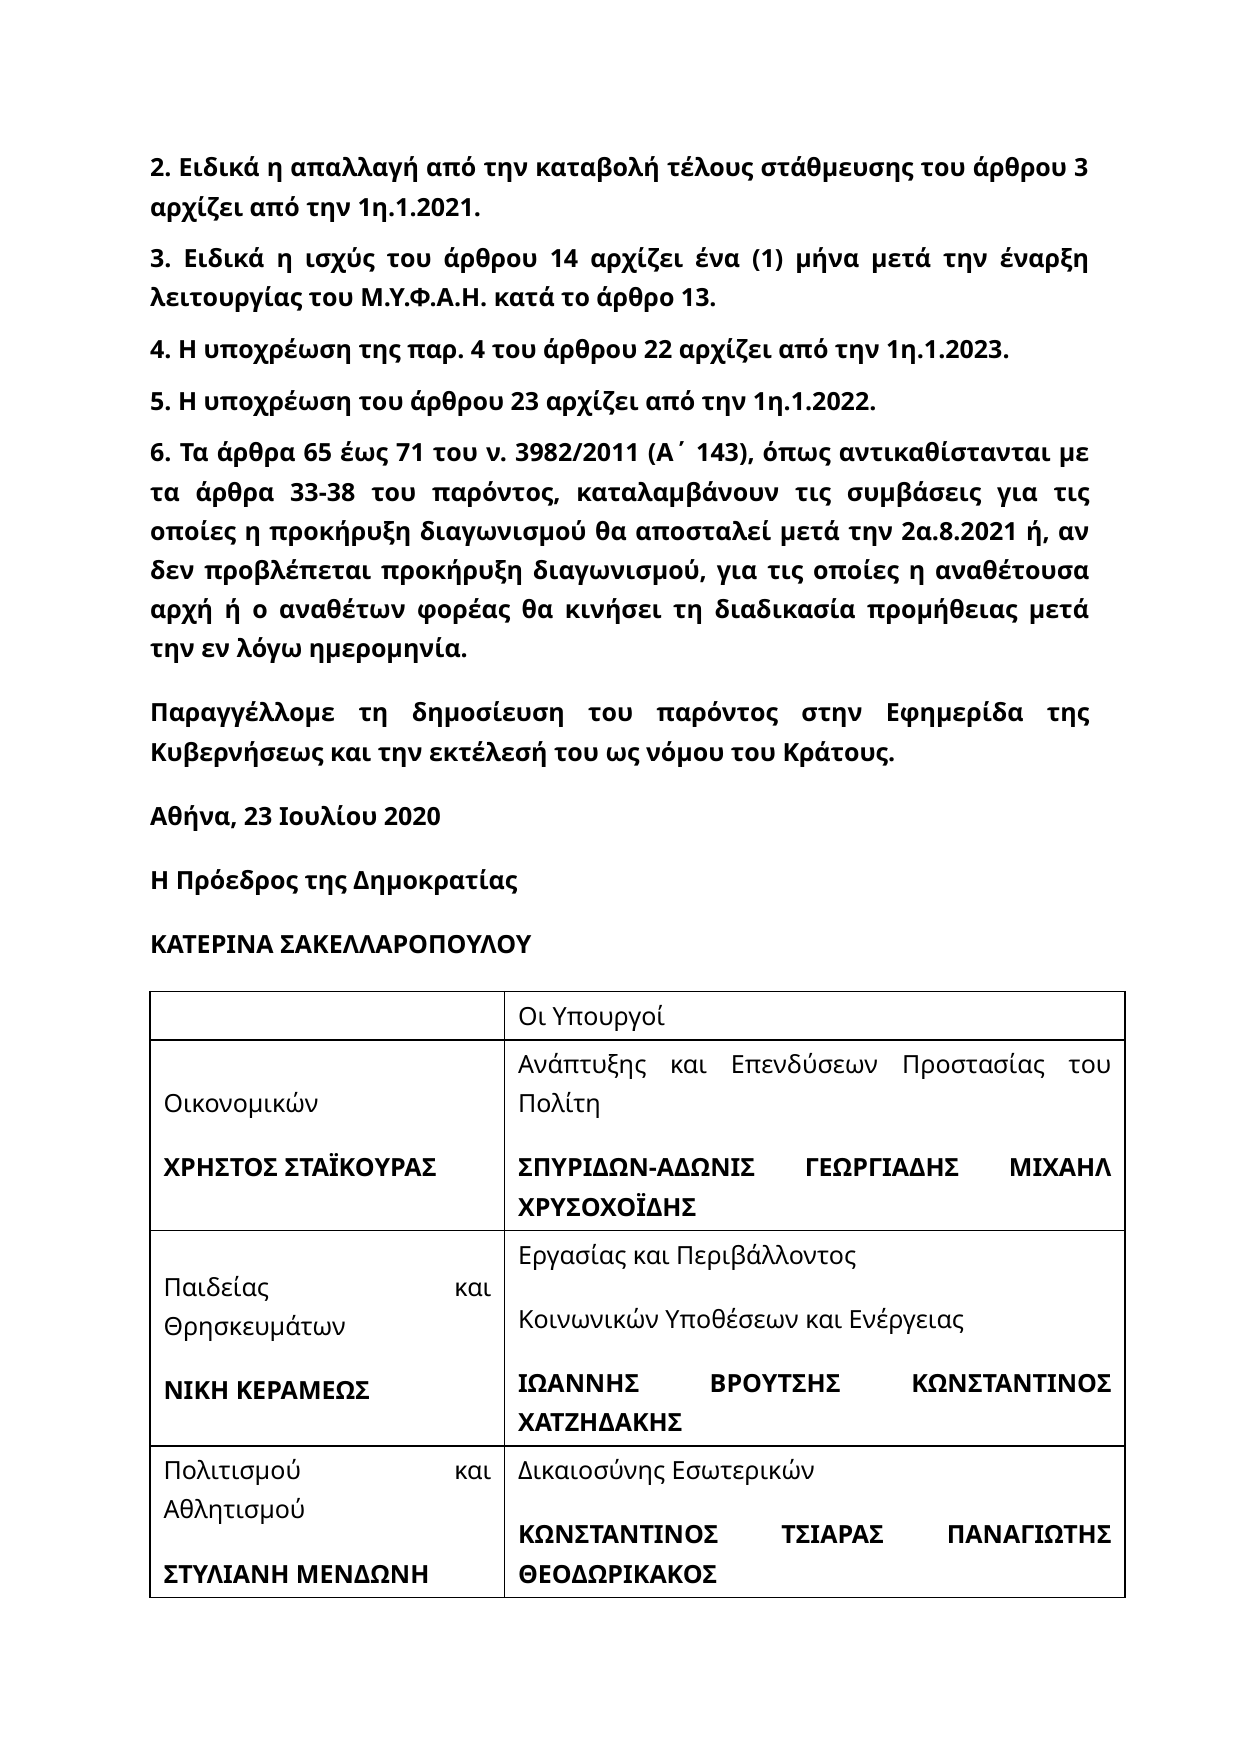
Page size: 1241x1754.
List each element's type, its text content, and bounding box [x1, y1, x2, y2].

table_header Οι Υπουργοί [505, 992, 1124, 1039]
table_cell Παιδείας και Θρησκευμάτων ΝΙΚΗ ΚΕΡΑΜΕΩΣ [151, 1231, 504, 1445]
text 3. Ειδικά η ισχύς του άρθρου 14 αρχίζει ένα (1) μήνα μετά την έναρξη λειτουργίας του Μ.Υ.Φ.Α.Η. κατά το άρθρο 13. [150, 241, 1090, 314]
table_cell Πολιτισμού και Αθλητισμού ΣΤΥΛΙΑΝΗ ΜΕΝΔΩΝΗ [151, 1447, 504, 1597]
text 6. Τα άρθρα 65 έως 71 του ν. 3982/2011 (Α΄ 143), όπως αντικαθίστανται με τα άρθρα 33-38 του παρόντος, καταλαμβάνουν τις συμβάσεις για τις οποίες η προκήρυξη διαγωνισμού θα αποσταλεί μετά την 2α.8.2021 ή, αν δεν προβλέπεται προκήρυξη διαγωνισμού, για τις οποίες η αναθέτουσα αρχή ή ο αναθέτων φορέας θα κινήσει τη διαδικασία προμήθειας μετά την εν λόγω ημερομηνία. [150, 435, 1090, 665]
table_cell Δικαιοσύνης Εσωτερικών ΚΩΝΣΤΑΝΤΙΝΟΣ ΤΣΙΑΡΑΣ ΠΑΝΑΓΙΩΤΗΣ ΘΕΟΔΩΡΙΚΑΚΟΣ [505, 1447, 1124, 1597]
text Παραγγέλλομε τη δημοσίευση του παρόντος στην Εφημερίδα της Κυβερνήσεως και την εκτέλεσή του ως νόμου του Κράτους. [150, 695, 1090, 768]
table_cell Οικονομικών ΧΡΗΣΤΟΣ ΣΤΑΪΚΟΥΡΑΣ [151, 1041, 504, 1229]
text Αθήνα, 23 Ιουλίου 2020 [150, 798, 1090, 832]
text 2. Ειδικά η απαλλαγή από την καταβολή τέλους στάθμευσης του άρθρου 3 αρχίζει από την 1η.1.2021. [150, 150, 1090, 223]
text ΚΑΤΕΡΙΝΑ ΣΑΚΕΛΛΑΡΟΠΟΥΛΟΥ [150, 927, 1090, 961]
table_cell Ανάπτυξης και Επενδύσεων Προστασίας του Πολίτη ΣΠΥΡΙΔΩΝ-ΑΔΩΝΙΣ ΓΕΩΡΓΙΑΔΗΣ ΜΙΧΑΗΛ ΧΡΥΣΟΧΟΪΔΗΣ [505, 1041, 1124, 1229]
text 4. Η υποχρέωση της παρ. 4 του άρθρου 22 αρχίζει από την 1η.1.2023. [150, 332, 1090, 366]
table_cell Εργασίας και Περιβάλλοντος Κοινωνικών Υποθέσεων και Ενέργειας ΙΩΑΝΝΗΣ ΒΡΟΥΤΣΗΣ ΚΩΝΣΤΑΝΤΙΝΟΣ ΧΑΤΖΗΔΑΚΗΣ [505, 1231, 1124, 1445]
text Η Πρόεδρος της Δημοκρατίας [150, 862, 1090, 897]
table_header [151, 992, 504, 1039]
text 5. Η υποχρέωση του άρθρου 23 αρχίζει από την 1η.1.2022. [150, 383, 1090, 417]
